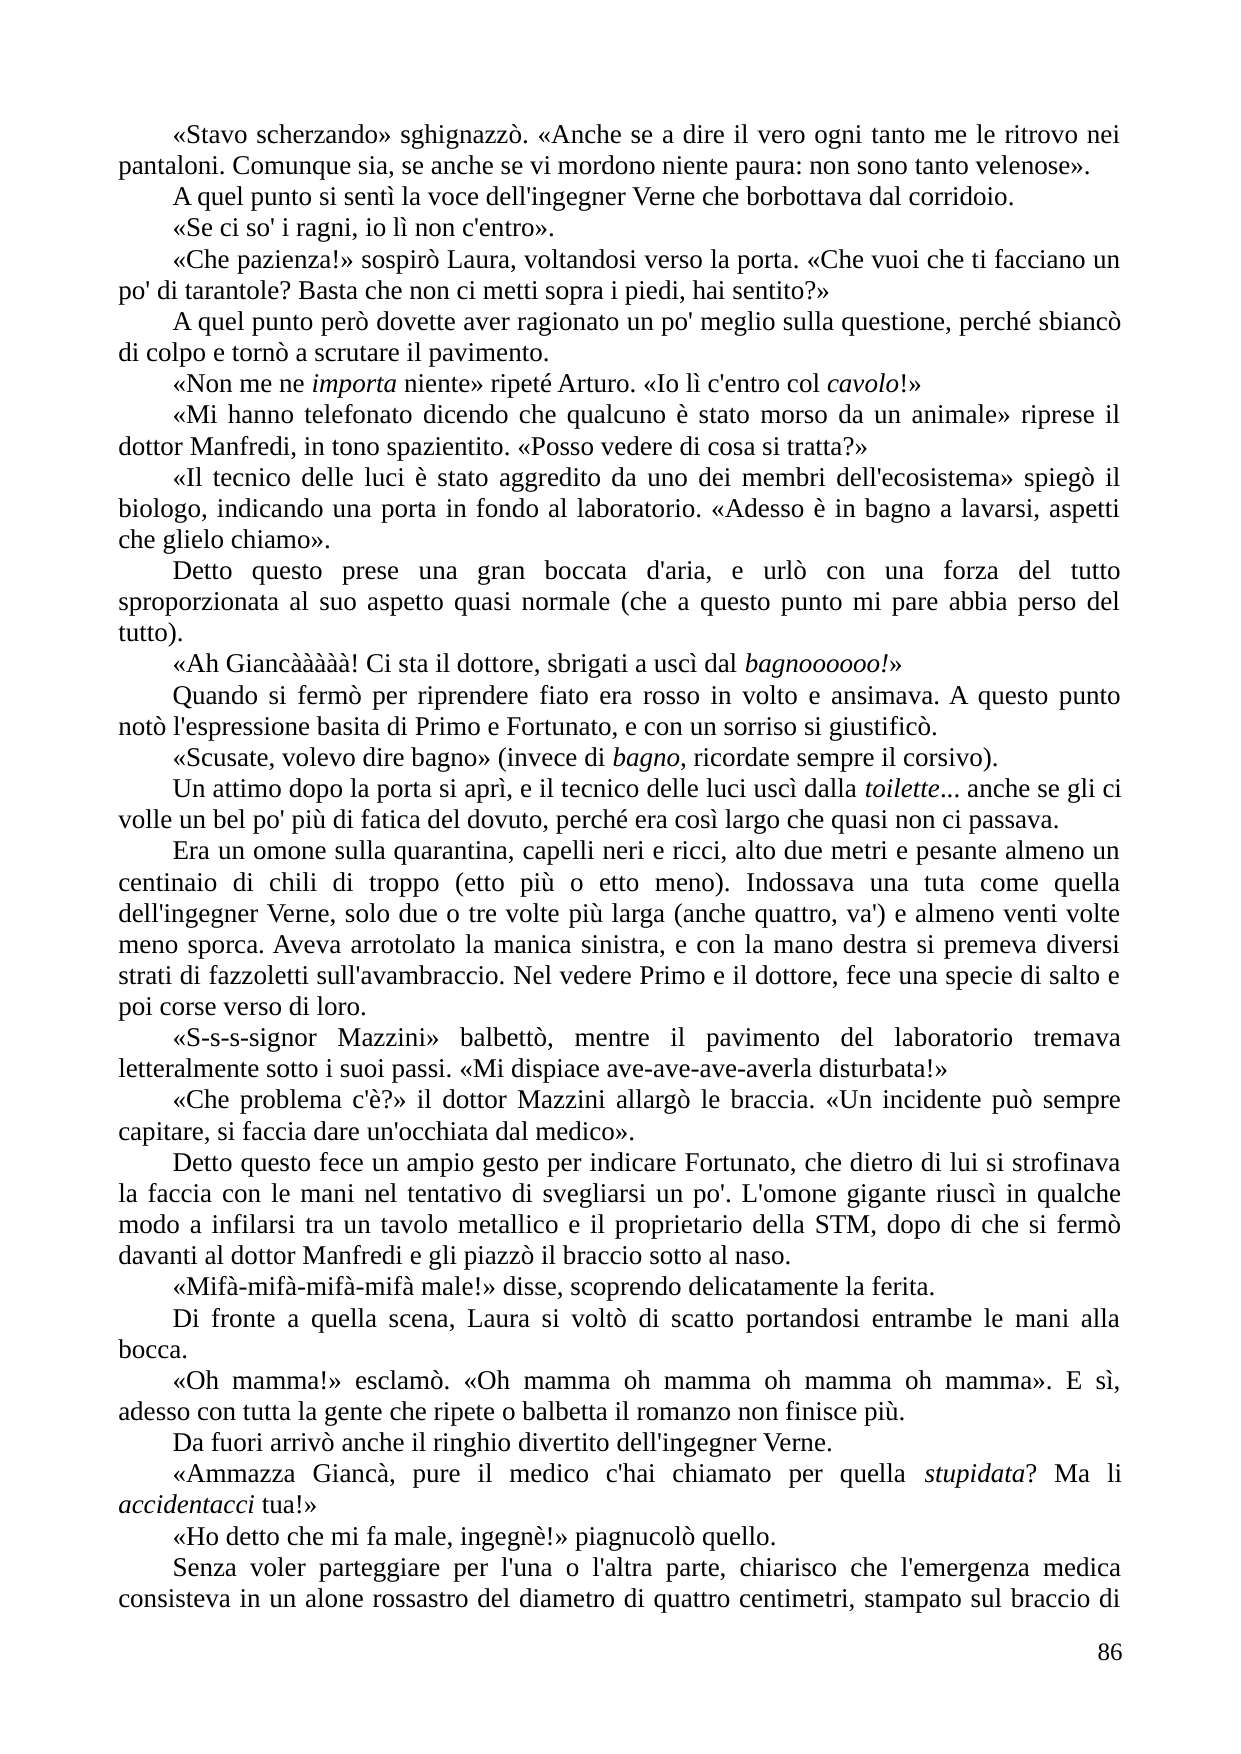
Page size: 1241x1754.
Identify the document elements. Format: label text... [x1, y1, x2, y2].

text A quel punto però dovette aver ragionato un po' meglio sulla questione, perché sbiancò di colpo e tornò a scrutare il pavimento. [118, 305, 1122, 367]
text «Stavo scherzando» sghignazzò. «Anche se a dire il vero ogni tanto me le ritrovo nei pantaloni. Comunque sia, se anche se vi mordono niente paura: non sono tanto velenose». [118, 118, 1122, 180]
text «Non me ne importa niente» ripeté Arturo. «Io lì c'entro col cavolo!» [118, 367, 1122, 398]
text Senza voler parteggiare per l'una o l'altra parte, chiarisco che l'emergenza medica consisteva in un alone rossastro del diametro di quattro centimetri, stampato sul braccio di [118, 1551, 1122, 1613]
text A quel punto si sentì la voce dell'ingegner Verne che borbottava dal corridoio. [118, 180, 1122, 212]
text Era un omone sulla quarantina, capelli neri e ricci, alto due metri e pesante almeno un centinaio di chili di troppo (etto più o etto meno). Indossava una tuta come quella dell'ingegner Verne, solo due o tre volte più larga (anche quattro, va') e almeno venti volte meno sporca. Aveva arrotolato la manica sinistra, e con la mano destra si premeva diversi strati di fazzoletti sull'avambraccio. Nel vedere Primo e il dottore, fece una specie di salto e poi corse verso di loro. [118, 834, 1122, 1021]
text «Ammazza Giancà, pure il medico c'hai chiamato per quella stupidata? Ma li accidentacci tua!» [118, 1457, 1122, 1520]
text Quando si fermò per riprendere fiato era rosso in volto e ansimava. A questo punto notò l'espressione basita di Primo e Fortunato, e con un sorriso si giustificò. [118, 679, 1122, 741]
text Detto questo prese una gran boccata d'aria, e urlò con una forza del tutto sproporzionata al suo aspetto quasi normale (che a questo punto mi pare abbia perso del tutto). [118, 554, 1122, 648]
text «Ho detto che mi fa male, ingegnè!» piagnucolò quello. [118, 1520, 1122, 1551]
text Un attimo dopo la porta si aprì, e il tecnico delle luci uscì dalla toilette... anche se gli ci volle un bel po' più di fatica del dovuto, perché era così largo che quasi non ci passava. [118, 772, 1122, 834]
text «Oh mamma!» esclamò. «Oh mamma oh mamma oh mamma oh mamma». E sì, adesso con tutta la gente che ripete o balbetta il romanzo non finisce più. [118, 1364, 1122, 1426]
text «Mi hanno telefonato dicendo che qualcuno è stato morso da un animale» riprese il dottor Manfredi, in tono spazientito. «Posso vedere di cosa si tratta?» [118, 398, 1122, 461]
text «Che problema c'è?» il dottor Mazzini allargò le braccia. «Un incidente può sempre capitare, si faccia dare un'occhiata dal medico». [118, 1084, 1122, 1146]
text «Che pazienza!» sospirò Laura, voltandosi verso la porta. «Che vuoi che ti facciano un po' di tarantole? Basta che non ci metti sopra i piedi, hai sentito?» [118, 243, 1122, 305]
text «Il tecnico delle luci è stato aggredito da uno dei membri dell'ecosistema» spiegò il biologo, indicando una porta in fondo al laboratorio. «Adesso è in bagno a lavarsi, aspetti che glielo chiamo». [118, 461, 1122, 554]
text «S-s-s-signor Mazzini» balbettò, mentre il pavimento del laboratorio tremava letteralmente sotto i suoi passi. «Mi dispiace ave-ave-ave-averla disturbata!» [118, 1021, 1122, 1084]
text «Mifà-mifà-mifà-mifà male!» disse, scoprendo delicatamente la ferita. [118, 1271, 1122, 1302]
text «Ah Giancààààà! Ci sta il dottore, sbrigati a uscì dal bagnoooooo!» [118, 648, 1122, 679]
text Di fronte a quella scena, Laura si voltò di scatto portandosi entrambe le mani alla bocca. [118, 1302, 1122, 1364]
text Da fuori arrivò anche il ringhio divertito dell'ingegner Verne. [118, 1426, 1122, 1457]
text Detto questo fece un ampio gesto per indicare Fortunato, che dietro di lui si strofinava la faccia con le mani nel tentativo di svegliarsi un po'. L'omone gigante riuscì in qualche modo a infilarsi tra un tavolo metallico e il proprietario della STM, dopo di che si fermò davanti al dottor Manfredi e gli piazzò il braccio sotto al naso. [118, 1146, 1122, 1271]
text «Scusate, volevo dire bagno» (invece di bagno, ricordate sempre il corsivo). [118, 741, 1122, 772]
text «Se ci so' i ragni, io lì non c'entro». [118, 212, 1122, 243]
